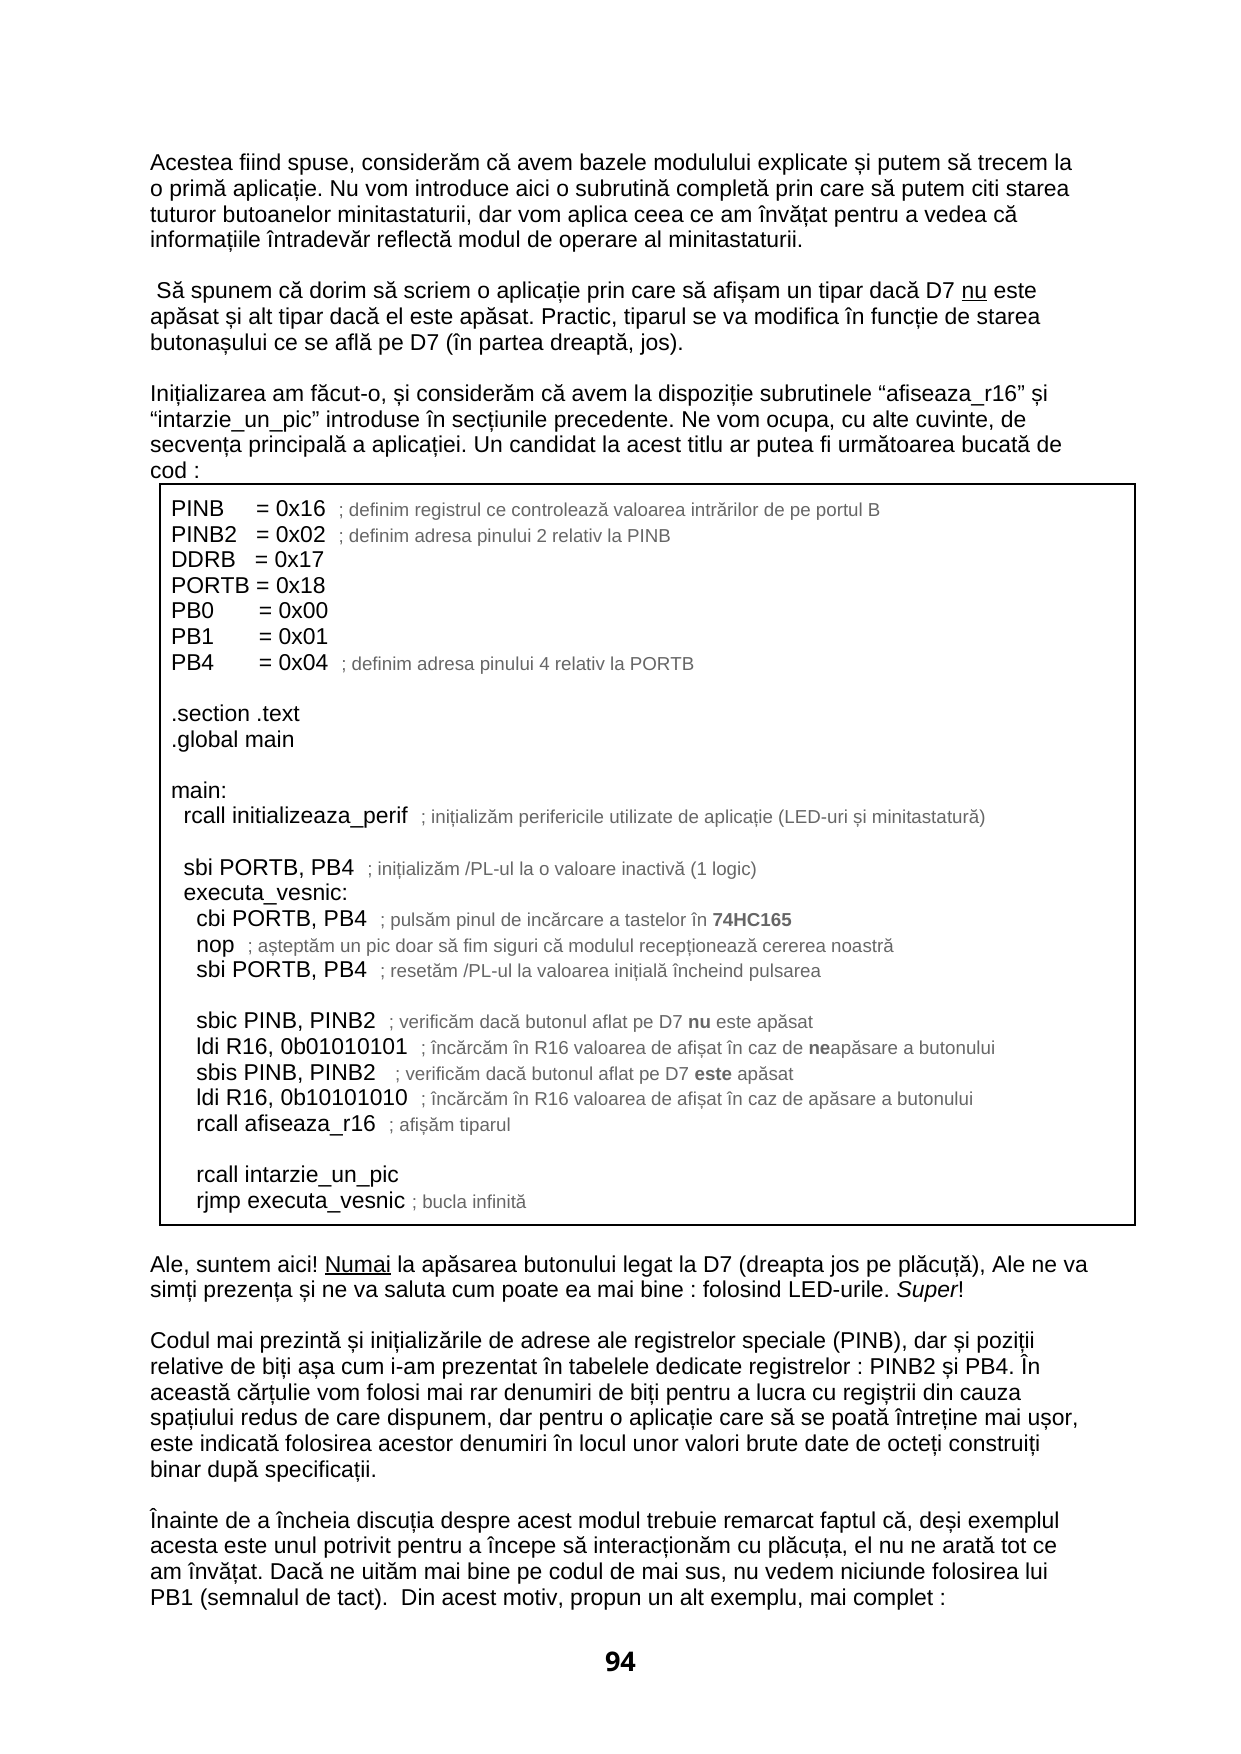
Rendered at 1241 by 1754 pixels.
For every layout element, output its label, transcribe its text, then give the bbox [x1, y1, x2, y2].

text Să spunem că dorim să scriem o aplicație prin care să afișam un tipar dacă D7 nu este apăsat și alt tipar dacă el este apăsat. Practic, tiparul se va modifica în funcție de starea butonașului ce se află pe D7 (în partea dreaptă, jos). [150, 278, 1091, 355]
text Ale, suntem aici! Numai la apăsarea butonului legat la D7 (dreapta jos pe plăcuță), Ale ne va simți prezența și ne va saluta cum poate ea mai bine : folosind LED-urile. Super! [150, 1251, 1091, 1302]
text Înainte de a încheia discuția despre acest modul trebuie remarcat faptul că, deși exemplul acesta este unul potrivit pentru a începe să interacționăm cu plăcuța, el nu ne arată tot ce am învățat. Dacă ne uităm mai bine pe codul de mai sus, nu vedem niciunde folosirea lui PB1 (semnalul de tact). Din acest motiv, propun un alt exemplu, mai complet : [150, 1507, 1091, 1610]
text Acestea fiind spuse, considerăm că avem bazele modulului explicate și putem să trecem la o primă aplicație. Nu vom introduce aici o subrutină completă prin care să putem citi starea tuturor butoanelor minitastaturii, dar vom aplica ceea ce am învățat pentru a vedea că informațiile întradevăr reflectă modul de operare al minitastaturii. [150, 150, 1091, 252]
text Codul mai prezintă și inițializările de adrese ale registrelor speciale (PINB), dar și poziții relative de biți așa cum i-am prezentat în tabelele dedicate registrelor : PINB2 și PB4. În această cărțulie vom folosi mai rar denumiri de biți pentru a lucra cu regiștrii din cauza spațiului redus de care dispunem, dar pentru o aplicație care să se poată întreține mai ușor, este indicată folosirea acestor denumiri în locul unor valori brute date de octeți construiți binar după specificații. [150, 1328, 1091, 1482]
text Inițializarea am făcut-o, și considerăm că avem la dispoziție subrutinele “afiseaza_r16” și “intarzie_un_pic” introduse în secțiunile precedente. Ne vom ocupa, cu alte cuvinte, de secvența principală a aplicației. Un candidat la acest titlu ar putea fi următoarea bucată de cod : [150, 381, 1091, 483]
table_header PINB = 0x16 ; definim registrul ce controlează valoarea intrărilor de pe portul B PINB2 = 0x02 ; definim adresa pinului 2 relativ la PINB DDRB = 0x17 PORTB = 0x18 PB0 = 0x00 PB1 = 0x01 PB4 = 0x04 ; definim adresa pinului 4 relativ la PORTB .section .text .global main main: rcall initializeaza_perif ; inițializăm perifericile utilizate de aplicație (LED-uri și minitastatură) sbi PORTB, PB4 ; inițializăm /PL-ul la o valoare inactivă (1 logic) executa_vesnic: cbi PORTB, PB4 ; pulsăm pinul de incărcare a tastelor în 74HC165 nop ; așteptăm un pic doar să fim siguri că modulul recepționează cererea noastră sbi PORTB, PB4 ; resetăm /PL-ul la valoarea inițială încheind pulsarea sbic PINB, PINB2 ; verificăm dacă butonul aflat pe D7 nu este apăsat ldi R16, 0b01010101 ; încărcăm în R16 valoarea de afișat în caz de neapăsare a butonului sbis PINB, PINB2 ; verificăm dacă butonul aflat pe D7 este apăsat ldi R16, 0b10101010 ; încărcăm în R16 valoarea de afișat în caz de apăsare a butonului rcall afiseaza_r16 ; afișăm tiparul rcall intarzie_un_pic rjmp executa_vesnic ; bucla infinită [161, 485, 1134, 1223]
